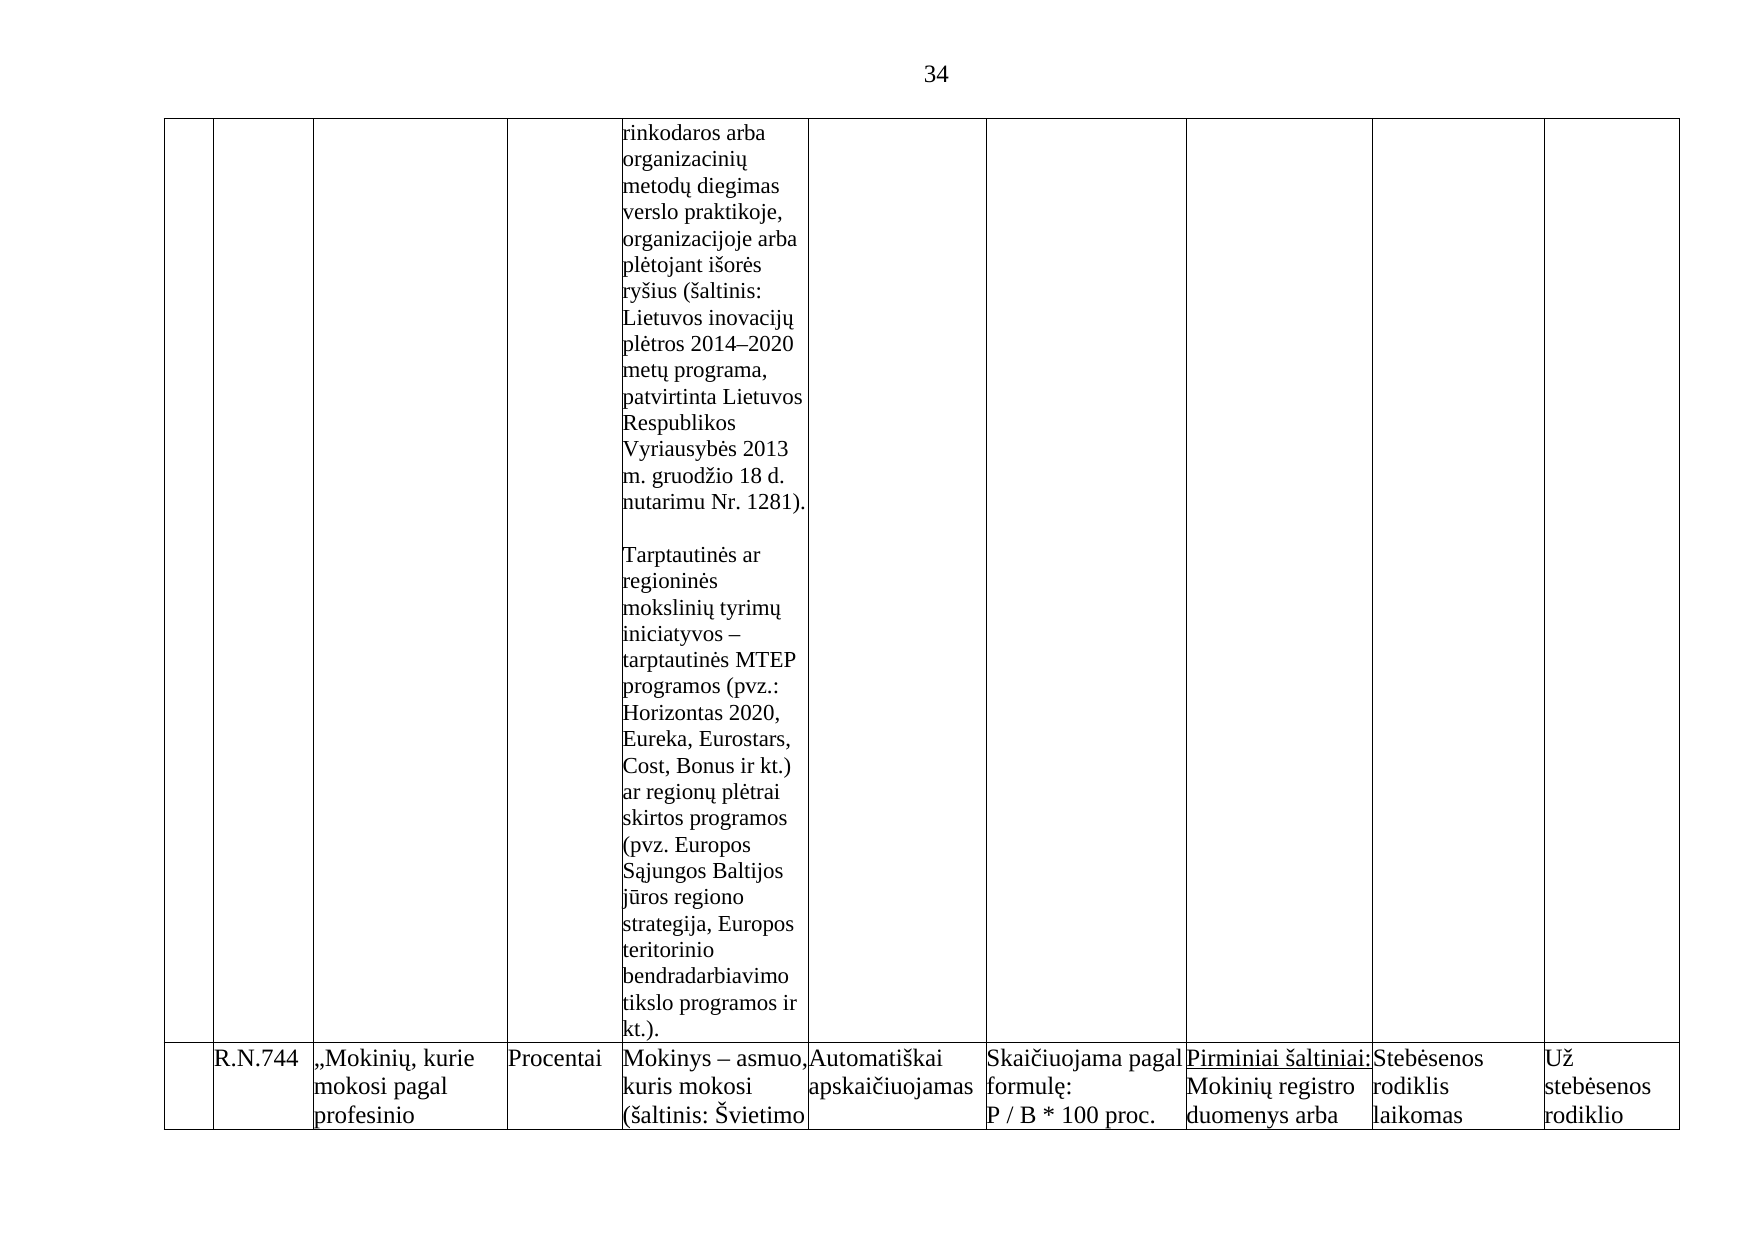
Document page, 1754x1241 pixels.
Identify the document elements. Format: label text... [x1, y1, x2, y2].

table_cell [1545, 119, 1679, 1042]
table_cell [987, 119, 1186, 1042]
table_cell Už stebėsenos rodiklio [1545, 1043, 1679, 1129]
table_cell rinkodaros arba organizacinių metodų diegimas verslo praktikoje, organizacijoje arba plėtojant išorės ryšius (šaltinis: Lietuvos inovacijų plėtros 2014–2020 metų programa, patvirtinta Lietuvos Respublikos Vyriausybės 2013 m. gruodžio 18 d. nutarimu Nr. 1281). Tarptautinės ar regioninės mokslinių tyrimų iniciatyvos – tarptautinės MTEP programos (pvz.: Horizontas 2020, Eureka, Eurostars, Cost, Bonus ir kt.) ar regionų plėtrai skirtos programos (pvz. Europos Sąjungos Baltijos jūros regiono strategija, Europos teritorinio bendradarbiavimo tikslo programos ir kt.). [623, 119, 808, 1042]
table_cell Stebėsenos rodiklis laikomas [1373, 1043, 1544, 1129]
table_cell „Mokinių, kurie mokosi pagal profesinio [314, 1043, 507, 1129]
table_cell [809, 119, 986, 1042]
table_cell [314, 119, 507, 1042]
table_cell Mokinys – asmuo, kuris mokosi (šaltinis: Švietimo [623, 1043, 808, 1129]
table_cell R.N.744 [214, 1043, 313, 1129]
table_cell [1373, 119, 1544, 1042]
table_cell [1187, 119, 1372, 1042]
table_cell [508, 119, 622, 1042]
table_cell [165, 1043, 213, 1129]
table_cell Skaičiuojama pagal formulę: P / B * 100 proc. [987, 1043, 1186, 1129]
table_cell [165, 119, 213, 1042]
table_cell Mokinių registro duomenys arba [1187, 1069, 1372, 1129]
table_cell Automatiškai apskaičiuojamas [809, 1043, 986, 1129]
table_cell Pirminiai šaltiniai: [1187, 1043, 1372, 1068]
table_cell Procentai [508, 1043, 622, 1129]
table_cell [214, 119, 313, 1042]
